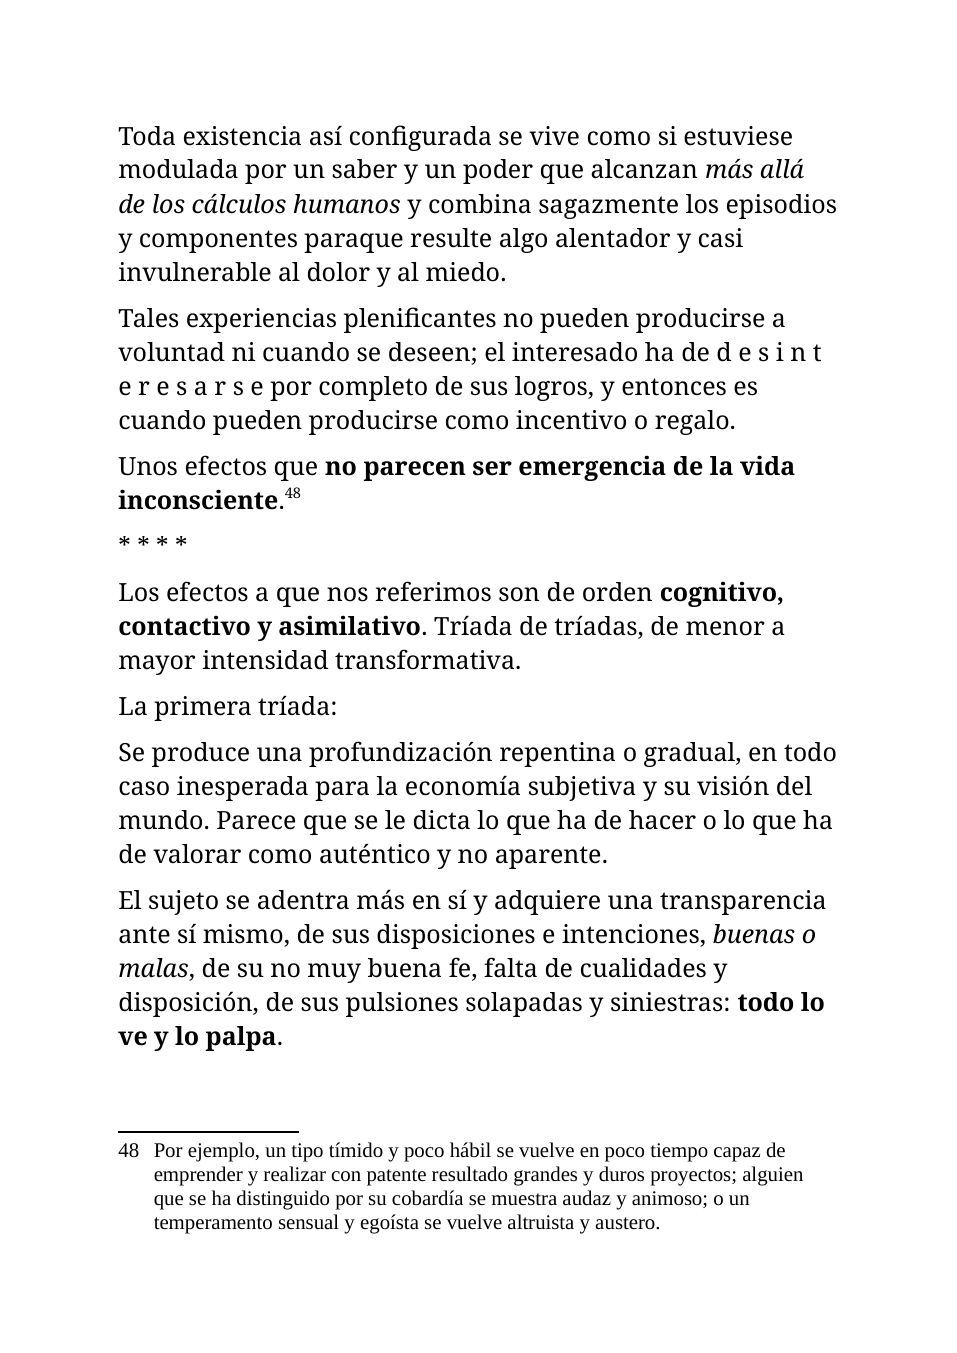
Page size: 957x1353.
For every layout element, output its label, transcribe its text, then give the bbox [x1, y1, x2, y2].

text Se produce una profundización repentina o gradual, en todo caso inesperada para la economía subjetiva y su visión del mundo. Parece que se le dicta lo que ha de hacer o lo que ha de valorar como auténtico y no aparente. [118, 734, 838, 871]
text Unos efectos que no parecen ser emergencia de la vida inconsciente. [118, 448, 838, 517]
text Tales experiencias plenificantes no pueden producirse a voluntad ni cuando se deseen; el interesado ha de d e s i n t e r e s a r s e por completo de sus logros, y entonces es cuando pueden producirse como incentivo o regalo. [118, 300, 838, 437]
text * * * * [118, 528, 838, 562]
text La primera tríada: [118, 688, 838, 722]
text Toda existencia así configurada se vive como si estuviese modulada por un saber y un poder que alcanzan más allá de los cálculos humanos y combina sagazmente los episodios y componentes paraque resulte algo alentador y casi invulnerable al dolor y al miedo. [118, 118, 838, 288]
text Por ejemplo, un tipo tímido y poco hábil se vuelve en poco tiempo capaz de emprender y realizar con patente resultado grandes y duros proyectos; alguien que se ha distinguido por su cobardía se muestra audaz y animoso; o un temperamento sensual y egoísta se vuelve altruista y austero. [118, 1138, 838, 1234]
text El sujeto se adentra más en sí y adquiere una transparencia ante sí mismo, de sus disposiciones e intenciones, buenas o malas, de su no muy buena fe, falta de cualidades y disposición, de sus pulsiones solapadas y siniestras: todo lo ve y lo palpa. [118, 882, 838, 1053]
text Los efectos a que nos referimos son de orden cognitivo, contactivo y asimilativo. Tríada de tríadas, de menor a mayor intensidad transformativa. [118, 574, 838, 677]
